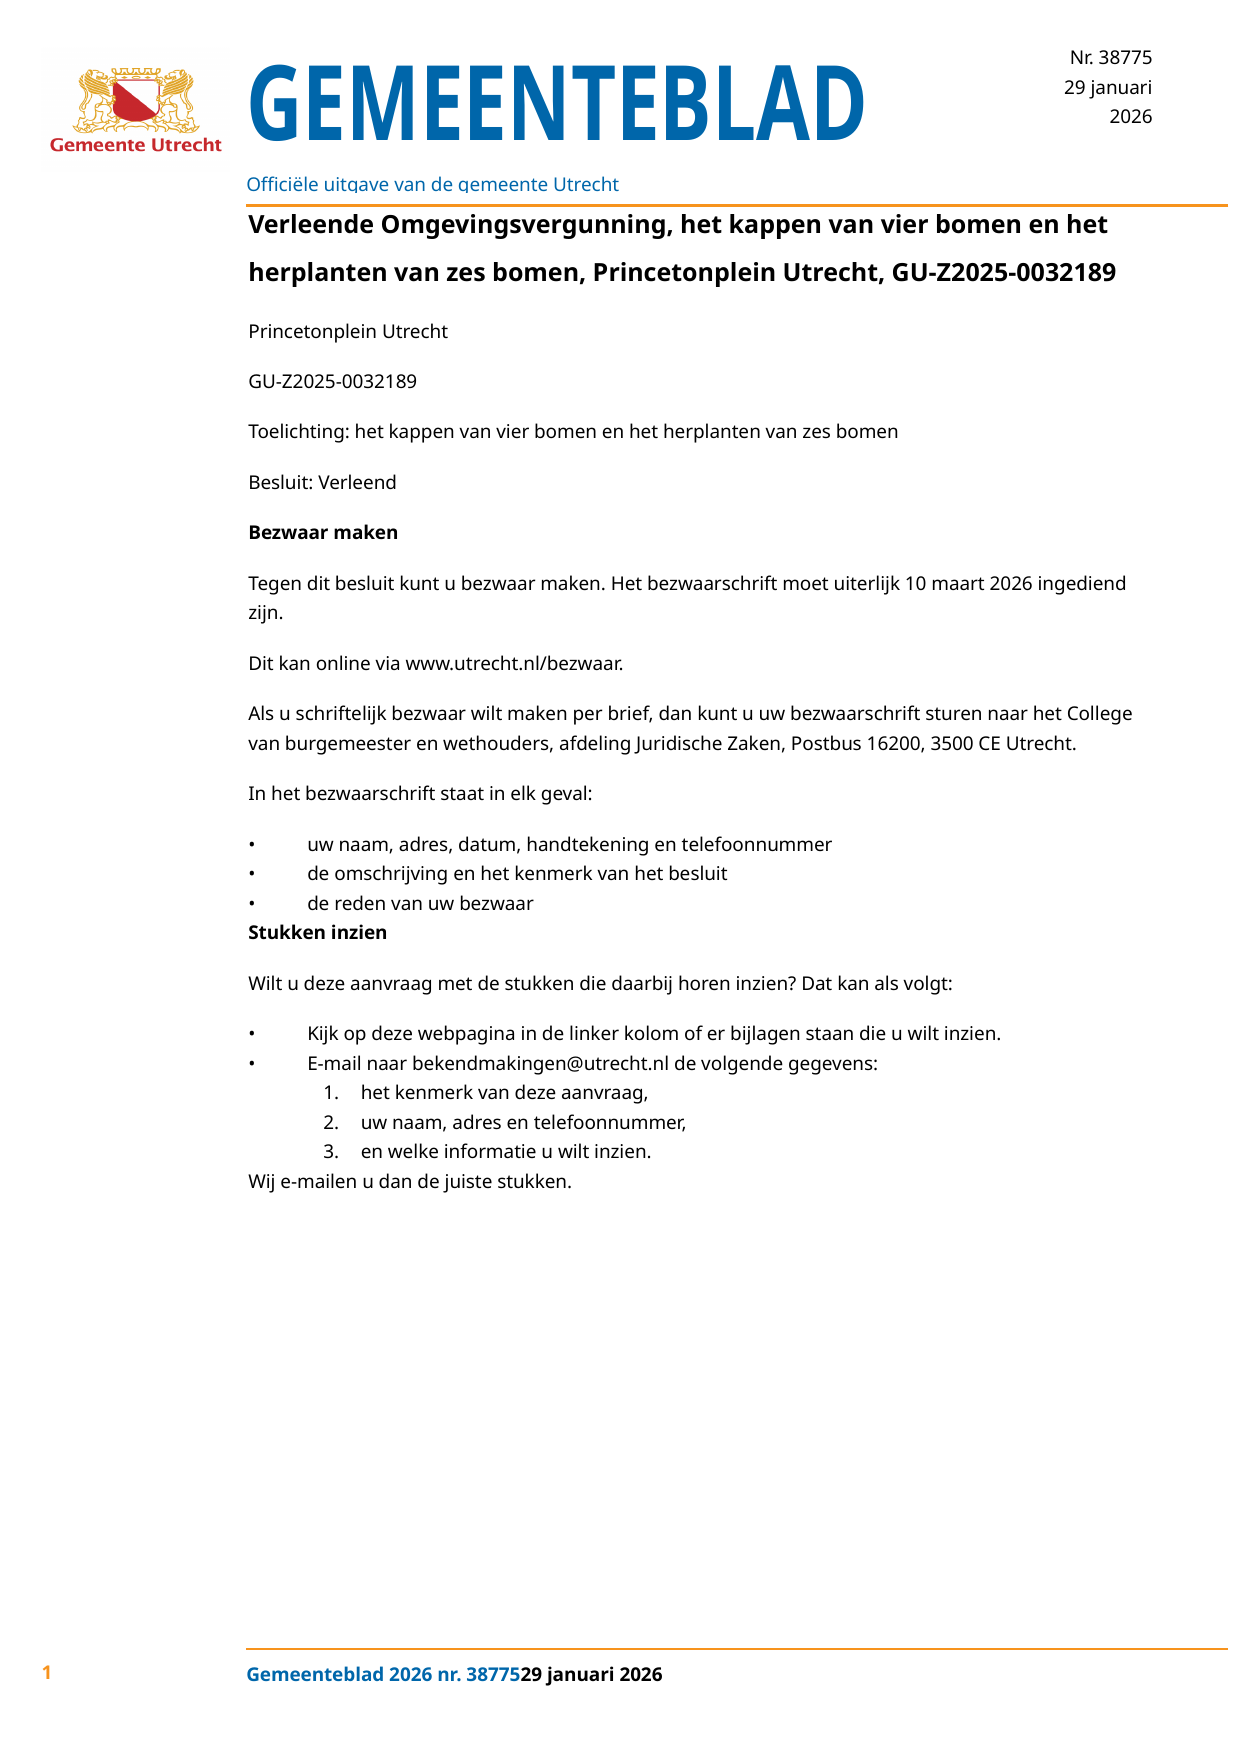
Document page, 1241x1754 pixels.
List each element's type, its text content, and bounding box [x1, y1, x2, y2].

text Tegen dit besluit kunt u bezwaar maken. Het bezwaarschrift moet uiterlijk 10 maart 2026 ingediend zijn. [248, 570, 1152, 625]
list en welke informatie u wilt inzien. [323, 1139, 1152, 1164]
text Bezwaar maken [248, 519, 1152, 545]
picture [41, 47, 231, 172]
text Stukken inzien [248, 919, 1152, 945]
text Wilt u deze aanvraag met de stukken die daarbij horen inzien? Dat kan als volgt: [248, 970, 1152, 996]
text Besluit: Verleend [248, 469, 1152, 495]
text Dit kan online via www.utrecht.nl/bezwaar. [248, 650, 1152, 676]
text GU-Z2025-0032189 [248, 368, 1152, 394]
list het kenmerk van deze aanvraag, [323, 1079, 1152, 1105]
text Princetonplein Utrecht [248, 318, 1152, 344]
list de omschrijving en het kenmerk van het besluit [248, 860, 1152, 886]
list uw naam, adres, datum, handtekening en telefoonnummer [248, 831, 1152, 857]
list de reden van uw bezwaar [248, 890, 1152, 916]
list E-mail naar bekendmakingen@utrecht.nl de volgende gegevens: [248, 1050, 1152, 1076]
list uw naam, adres en telefoonnummer, [323, 1109, 1152, 1135]
text Wij e-mailen u dan de juiste stukken. [248, 1168, 1152, 1194]
text Als u schriftelijk bezwaar wilt maken per brief, dan kunt u uw bezwaarschrift sturen naar het College van burgemeester en wethouders, afdeling Juridische Zaken, Postbus 16200, 3500 CE Utrecht. [248, 700, 1152, 756]
text In het bezwaarschrift staat in elk geval: [248, 780, 1152, 806]
text Verleende Omgevingsvergunning, het kappen van vier bomen en het herplanten van zes bomen, Princetonplein Utrecht, GU-Z2025-0032189 [248, 207, 1152, 288]
list Kijk op deze webpagina in de linker kolom of er bijlagen staan die u wilt inzien. [248, 1020, 1152, 1046]
text Toelichting: het kappen van vier bomen en het herplanten van zes bomen [248, 419, 1152, 444]
